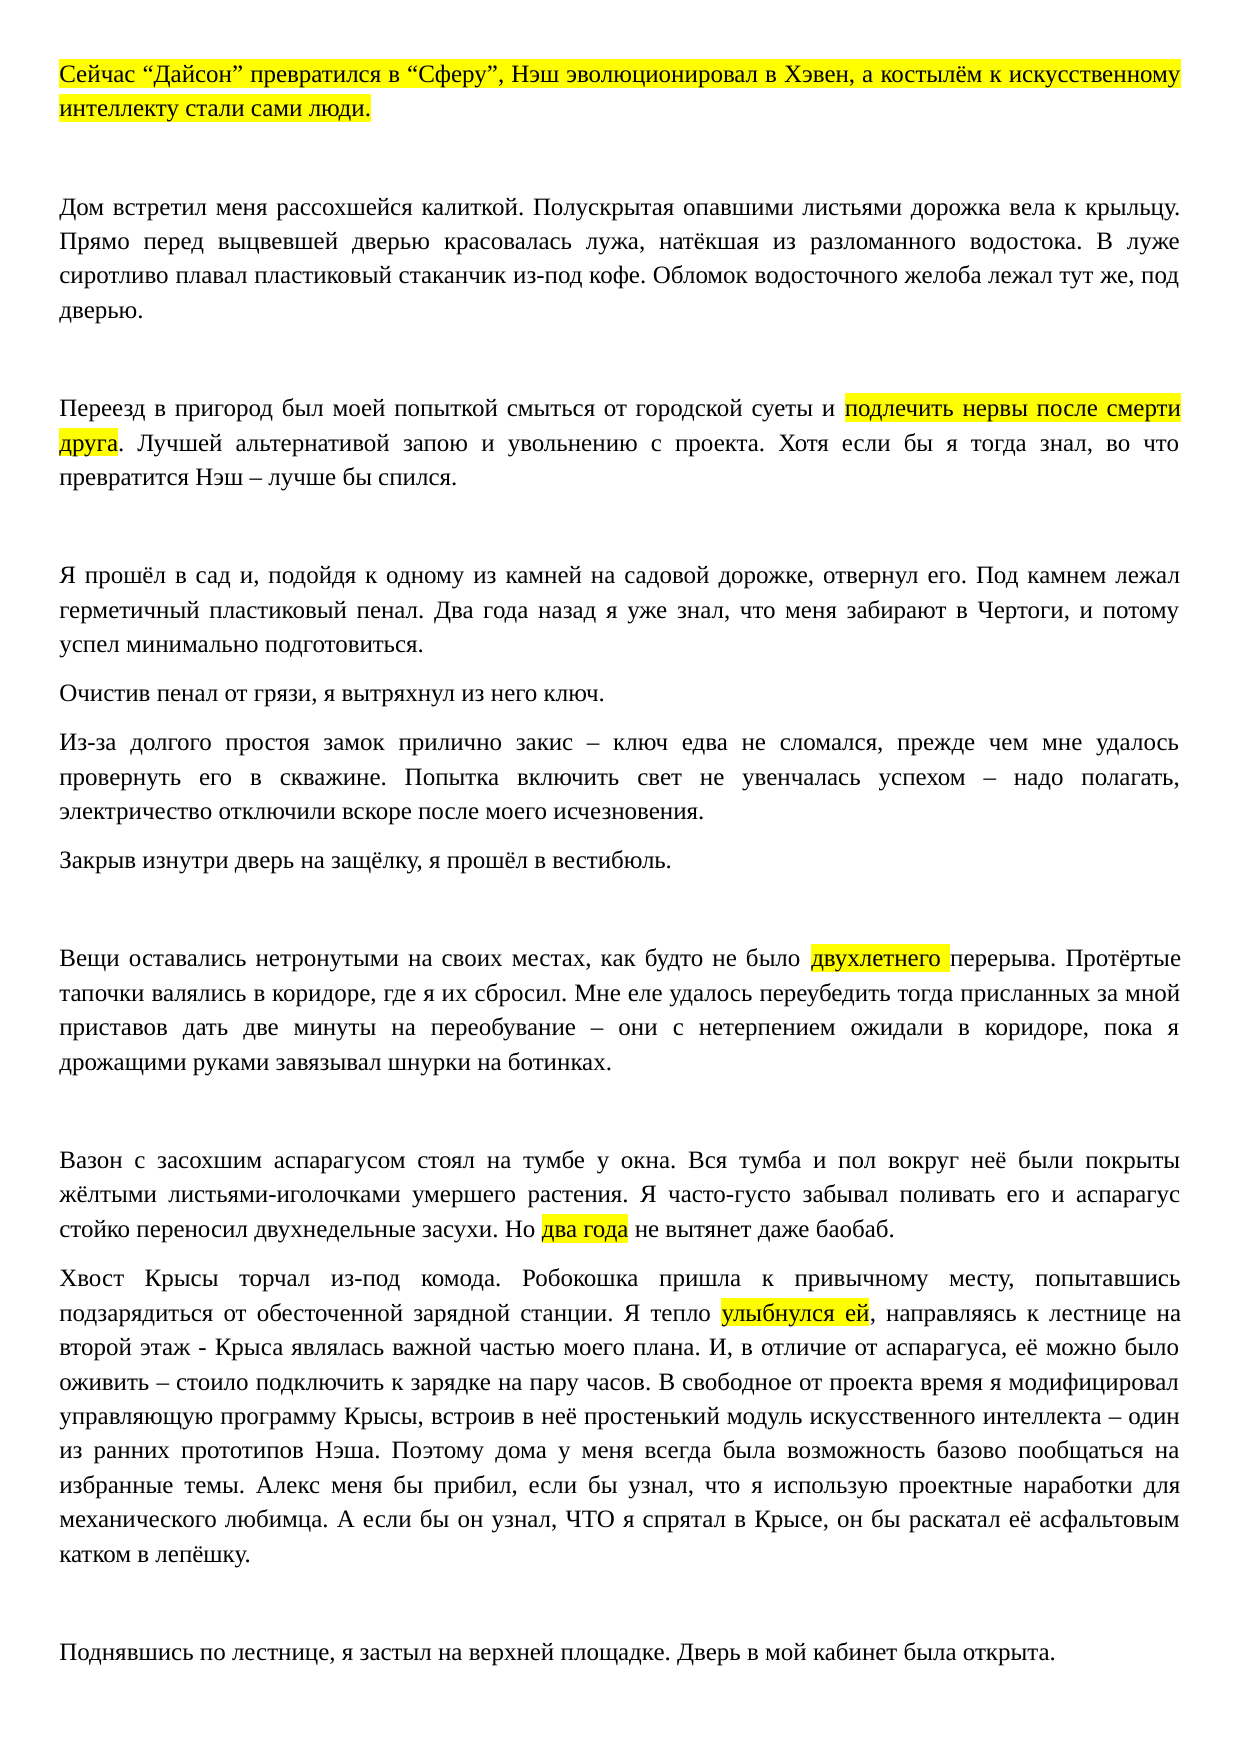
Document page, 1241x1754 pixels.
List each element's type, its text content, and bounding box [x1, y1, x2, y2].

text Сейчас “Дайсон” превратился в “Сферу”, Нэш эволюционировал в Хэвен, а костылём к искусственному интеллекту стали сами люди. [59, 59, 1181, 122]
text Закрыв изнутри дверь на защёлку, я прошёл в вестибюль. [59, 845, 1181, 874]
text Очистив пенал от грязи, я вытряхнул из него ключ. [59, 678, 1181, 707]
text Дом встретил меня рассохшейся калиткой. Полускрытая опавшими листьями дорожка вела к крыльцу. Прямо перед выцвевшей дверью красовалась лужа, натёкшая из разломанного водостока. В луже сиротливо плавал пластиковый стаканчик из-под кофе. Обломок водосточного желоба лежал тут же, под дверью. [59, 192, 1181, 324]
text Вазон с засохшим аспарагусом стоял на тумбе у окна. Вся тумба и пол вокруг неё были покрыты жёлтыми листьями-иголочками умершего растения. Я часто-густо забывал поливать его и аспарагус стойко переносил двухнедельные засухи. Но два года не вытянет даже баобаб. [59, 1145, 1181, 1243]
text Поднявшись по лестнице, я застыл на верхней площадке. Дверь в мой кабинет была открыта. [59, 1637, 1181, 1666]
text Я прошёл в сад и, подойдя к одному из камней на садовой дорожке, отвернул его. Под камнем лежал герметичный пластиковый пенал. Два года назад я уже знал, что меня забирают в Чертоги, и потому успел минимально подготовиться. [59, 560, 1181, 658]
text Из-за долгого простоя замок прилично закис – ключ едва не сломался, прежде чем мне удалось провернуть его в скважине. Попытка включить свет не увенчалась успехом – надо полагать, электричество отключили вскоре после моего исчезновения. [59, 727, 1181, 825]
text Вещи оставались нетронутыми на своих местах, как будто не было двухлетнего перерыва. Протёртые тапочки валялись в коридоре, где я их сбросил. Мне еле удалось переубедить тогда присланных за мной приставов дать две минуты на переобувание – они с нетерпением ожидали в коридоре, пока я дрожащими руками завязывал шнурки на ботинках. [59, 943, 1181, 1076]
text Хвост Крысы торчал из-под комода. Робокошка пришла к привычному месту, попытавшись подзарядиться от обесточенной зарядной станции. Я тепло улыбнулся ей, направляясь к лестнице на второй этаж - Крыса являлась важной частью моего плана. И, в отличие от аспарагуса, её можно было оживить – стоило подключить к зарядке на пару часов. В свободное от проекта время я модифицировал управляющую программу Крысы, встроив в неё простенький модуль искусственного интеллекта – один из ранних прототипов Нэша. Поэтому дома у меня всегда была возможность базово пообщаться на избранные темы. Алекс меня бы прибил, если бы узнал, что я использую проектные наработки для механического любимца. А если бы он узнал, ЧТО я спрятал в Крысе, он бы раскатал её асфальтовым катком в лепёшку. [59, 1263, 1181, 1568]
text Переезд в пригород был моей попыткой смыться от городской суеты и подлечить нервы после смерти друга. Лучшей альтернативой запою и увольнению с проекта. Хотя если бы я тогда знал, во что превратится Нэш – лучше бы спился. [59, 393, 1181, 491]
